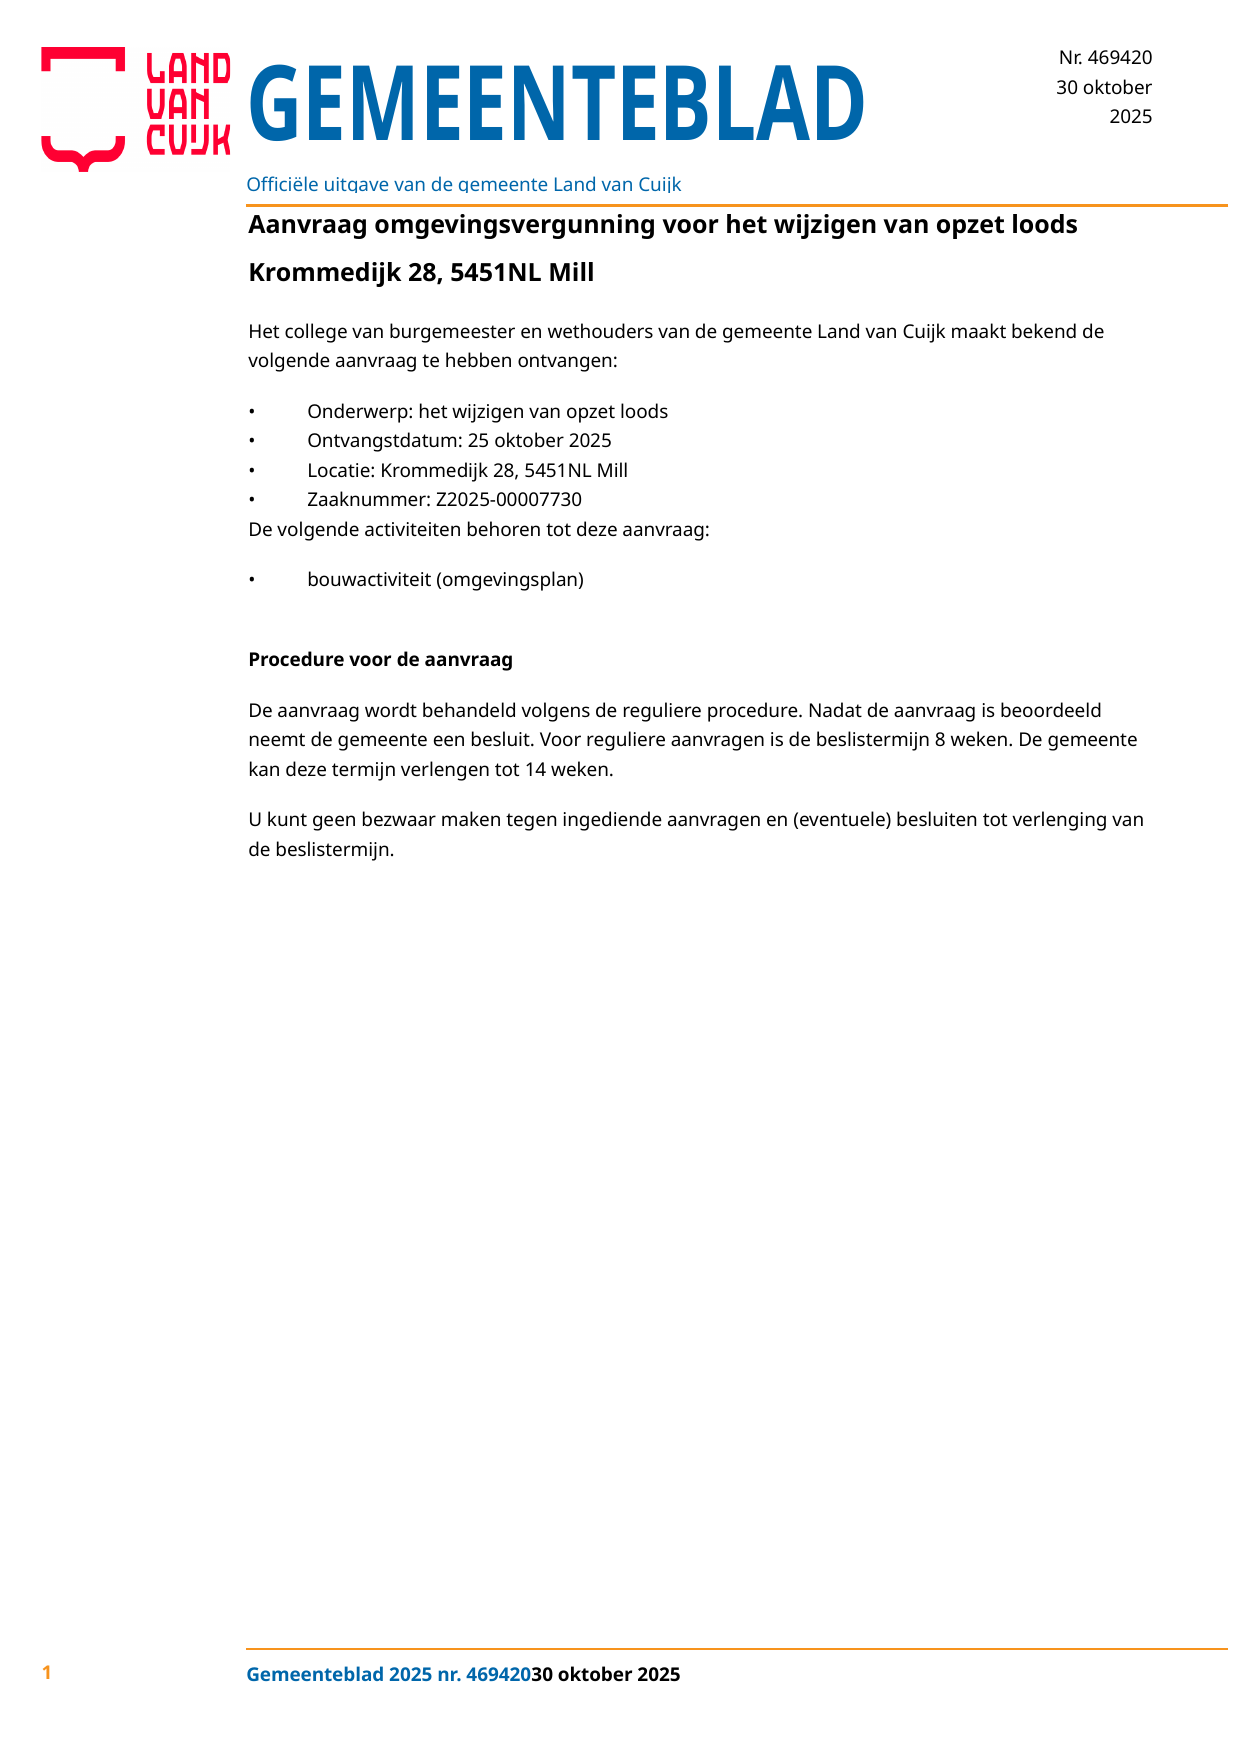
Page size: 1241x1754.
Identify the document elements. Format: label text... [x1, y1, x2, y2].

list Zaaknummer: Z2025-00007730 [248, 487, 1152, 512]
list Ontvangstdatum: 25 oktober 2025 [248, 427, 1152, 453]
list Onderwerp: het wijzigen van opzet loods [248, 398, 1152, 424]
picture [41, 47, 231, 172]
text De volgende activiteiten behoren tot deze aanvraag: [248, 516, 1152, 542]
list Locatie: Krommedijk 28, 5451NL Mill [248, 457, 1152, 483]
text U kunt geen bezwaar maken tegen ingediende aanvragen en (eventuele) besluiten tot verlenging van de beslistermijn. [248, 807, 1152, 862]
text Procedure voor de aanvraag [248, 647, 1152, 672]
list bouwactiviteit (omgevingsplan) [248, 567, 1152, 592]
text Aanvraag omgevingsvergunning voor het wijzigen van opzet loods Krommedijk 28, 5451NL Mill [248, 207, 1152, 288]
text Het college van burgemeester en wethouders van de gemeente Land van Cuijk maakt bekend de volgende aanvraag te hebben ontvangen: [248, 318, 1152, 373]
text De aanvraag wordt behandeld volgens de reguliere procedure. Nadat de aanvraag is beoordeeld neemt de gemeente een besluit. Voor reguliere aanvragen is de beslistermijn 8 weken. De gemeente kan deze termijn verlengen tot 14 weken. [248, 697, 1152, 782]
